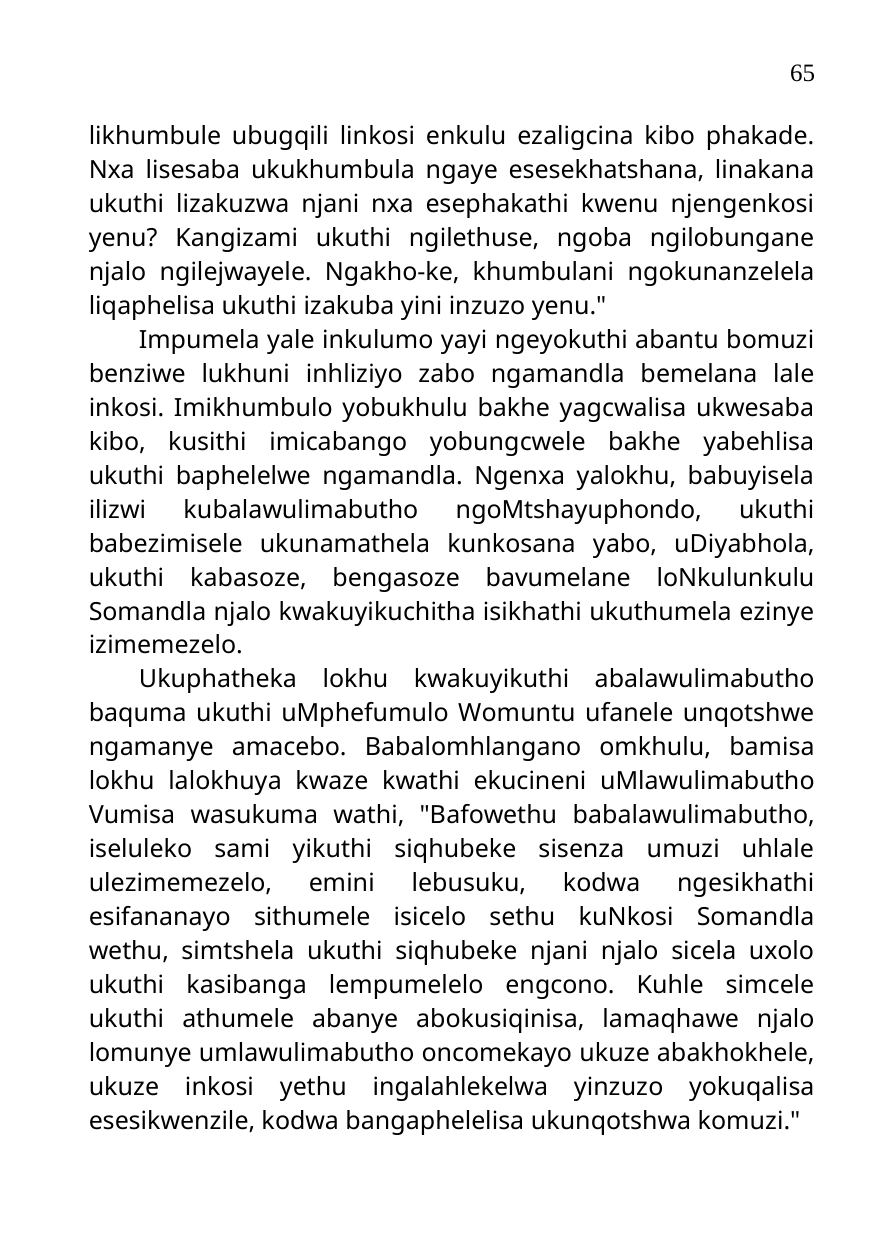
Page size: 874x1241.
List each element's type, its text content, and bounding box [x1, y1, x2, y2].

text Ukuphatheka lokhu kwakuyikuthi abalawulimabutho baquma ukuthi uMphefumulo Womuntu ufanele unqotshwe ngamanye amacebo. Babalomhlangano omkhulu, bamisa lokhu lalokhuya kwaze kwathi ekucineni uMlawulimabutho Vumisa wasukuma wathi, "Bafowethu babalawulimabutho, iseluleko sami yikuthi siqhubeke sisenza umuzi uhlale ulezimemezelo, emini lebusuku, kodwa ngesikhathi esifananayo sithumele isicelo sethu kuNkosi Somandla wethu, simtshela ukuthi siqhubeke njani njalo sicela uxolo ukuthi kasibanga lempumelelo engcono. Kuhle simcele ukuthi athumele abanye abokusiqinisa, lamaqhawe njalo lomunye umlawulimabutho oncomekayo ukuze abakhokhele, ukuze inkosi yethu ingalahlekelwa yinzuzo yokuqalisa esesikwenzile, kodwa bangaphelelisa ukunqotshwa komuzi." [88, 661, 815, 1137]
text likhumbule ubugqili linkosi enkulu ezaligcina kibo phakade. Nxa lisesaba ukukhumbula ngaye esesekhatshana, linakana ukuthi lizakuzwa njani nxa esephakathi kwenu njengenkosi yenu? Kangizami ukuthi ngilethuse, ngoba ngilobungane njalo ngilejwayele. Ngakho-ke, khumbulani ngokunanzelela liqaphelisa ukuthi izakuba yini inzuzo yenu." [88, 118, 815, 322]
text Impumela yale inkulumo yayi ngeyokuthi abantu bomuzi benziwe lukhuni inhliziyo zabo ngamandla bemelana lale inkosi. Imikhumbulo yobukhulu bakhe yagcwalisa ukwesaba kibo, kusithi imicabango yobungcwele bakhe yabehlisa ukuthi baphelelwe ngamandla. Ngenxa yalokhu, babuyisela ilizwi kubalawulimabutho ngoMtshayuphondo, ukuthi babezimisele ukunamathela kunkosana yabo, uDiyabhola, ukuthi kabasoze, bengasoze bavumelane loNkulunkulu Somandla njalo kwakuyikuchitha isikhathi ukuthumela ezinye izimemezelo. [88, 322, 815, 661]
